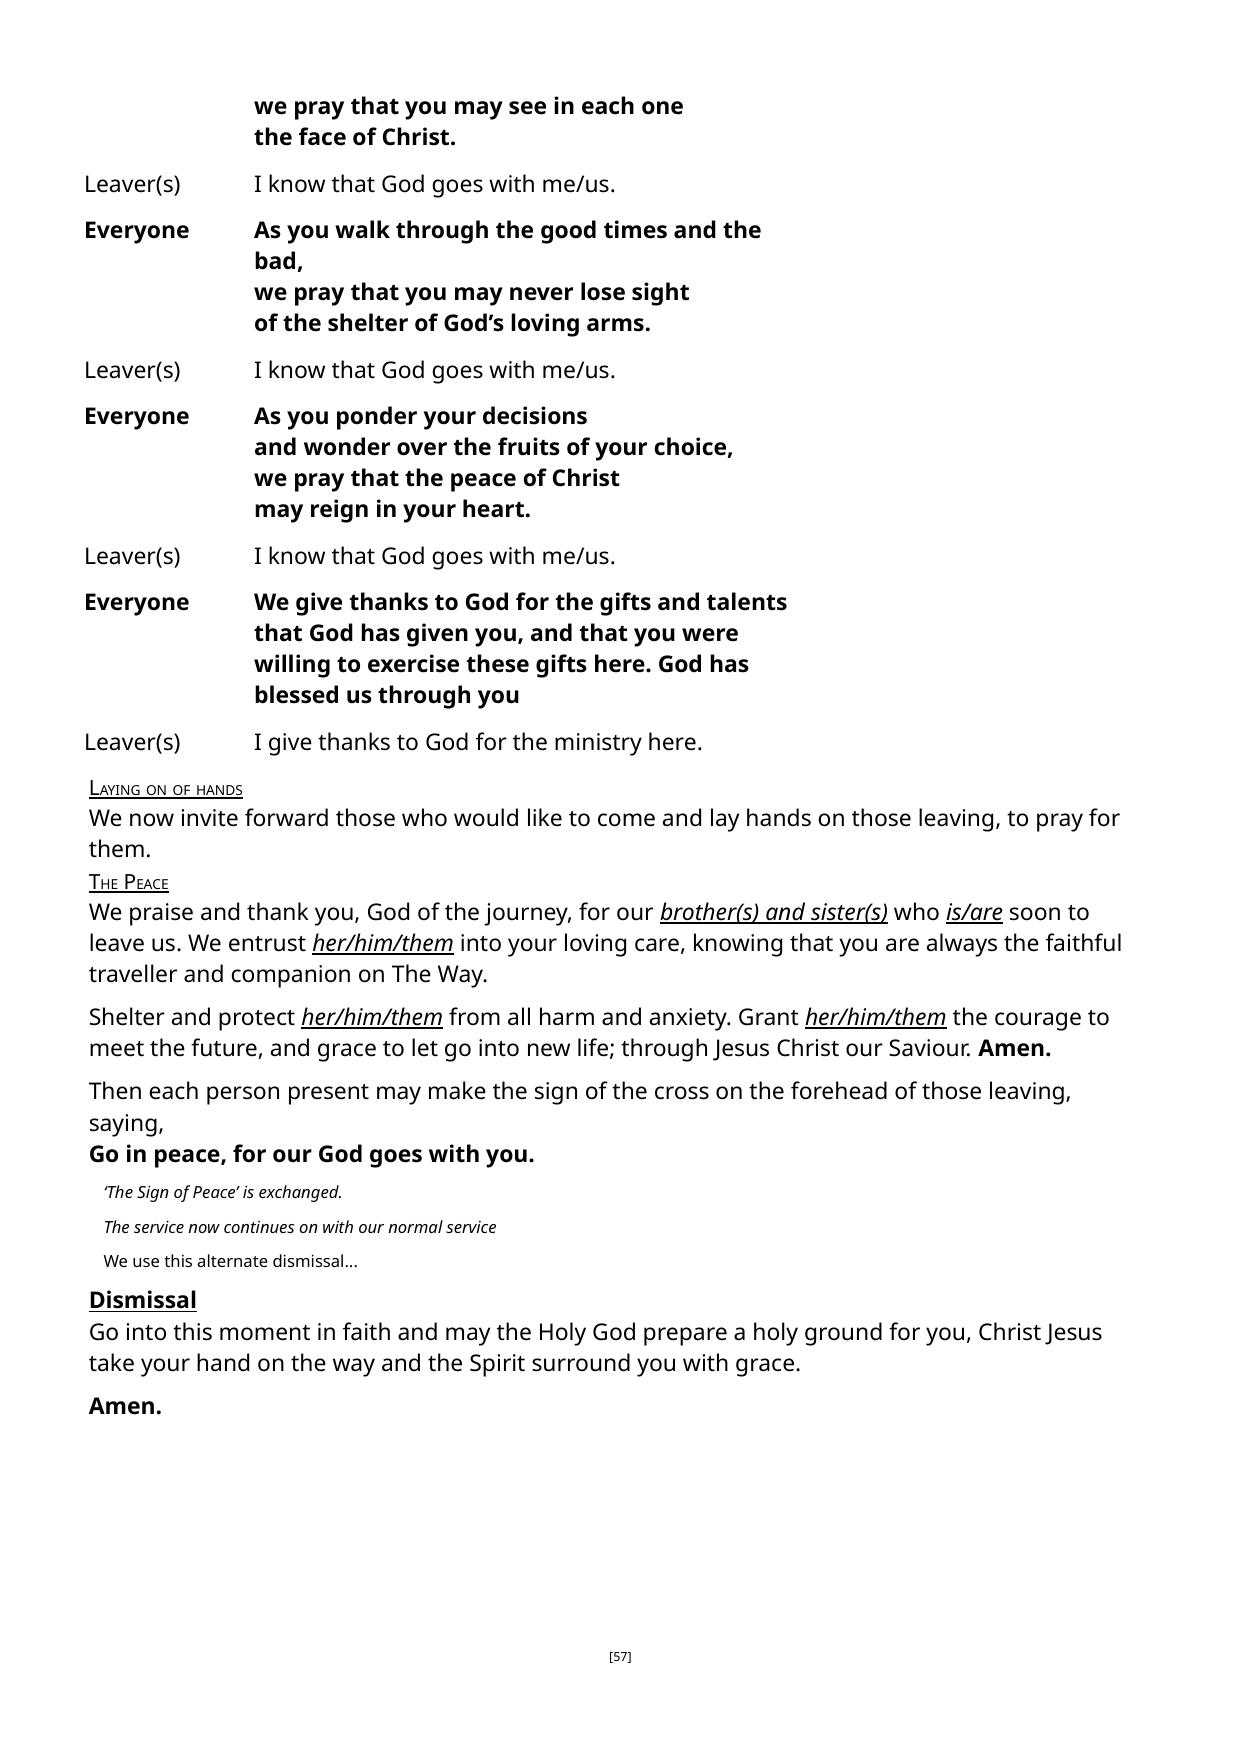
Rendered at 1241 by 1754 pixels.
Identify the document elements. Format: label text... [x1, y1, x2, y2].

text We now invite forward those who would like to come and lay hands on those leaving, to pray for them. [88, 802, 1152, 864]
table_cell I know that God goes with me/us. [252, 166, 796, 212]
table_cell we pray that you may see in each one the face of Christ. [252, 89, 796, 166]
subtitle Laying on of hands [88, 773, 1152, 802]
table_cell Leaver(s) [82, 166, 252, 212]
table_cell Leaver(s) [82, 724, 252, 770]
table_cell I give thanks to God for the ministry here. [252, 724, 796, 770]
table_cell Everyone [82, 398, 252, 538]
text Amen. [88, 1390, 1152, 1421]
table_cell We give thanks to God for the gifts and talents that God has given you, and that you were willing to exercise these gifts here. God has blessed us through you [252, 584, 796, 724]
table_cell As you walk through the good times and the bad, we pray that you may never lose sight of the shelter of God’s loving arms. [252, 212, 796, 352]
table_cell I know that God goes with me/us. [252, 352, 796, 398]
text We praise and thank you, God of the journey, for our brother(s) and sister(s) who is/are soon to leave us. We entrust her/him/them into your loving care, knowing that you are always the faithful traveller and companion on The Way. [88, 895, 1152, 989]
table_cell Everyone [82, 584, 252, 724]
text Go into this moment in faith and may the Holy God prepare a holy ground for you, Christ Jesus take your hand on the way and the Spirit surround you with grace. [88, 1315, 1152, 1378]
text ‘The Sign of Peace’ is exchanged. [103, 1181, 1152, 1203]
subtitle Dismissal [88, 1284, 1152, 1315]
table_cell Leaver(s) [82, 352, 252, 398]
table_cell As you ponder your decisions and wonder over the fruits of your choice, we pray that the peace of Christ may reign in your heart. [252, 398, 796, 538]
text Then each person present may make the sign of the cross on the forehead of those leaving, saying, [88, 1075, 1152, 1138]
text We use this alternate dismissal... [103, 1250, 1152, 1272]
table_cell [82, 89, 252, 166]
text Go in peace, for our God goes with you. [88, 1138, 1152, 1169]
text The service now continues on with our normal service [103, 1215, 1152, 1238]
text Shelter and protect her/him/them from all harm and anxiety. Grant her/him/them the courage to meet the future, and grace to let go into new life; through Jesus Christ our Saviour. Amen. [88, 1001, 1152, 1063]
table_cell Leaver(s) [82, 538, 252, 584]
subtitle The Peace [88, 867, 1152, 895]
table_cell Everyone [82, 212, 252, 352]
table_cell I know that God goes with me/us. [252, 538, 796, 584]
